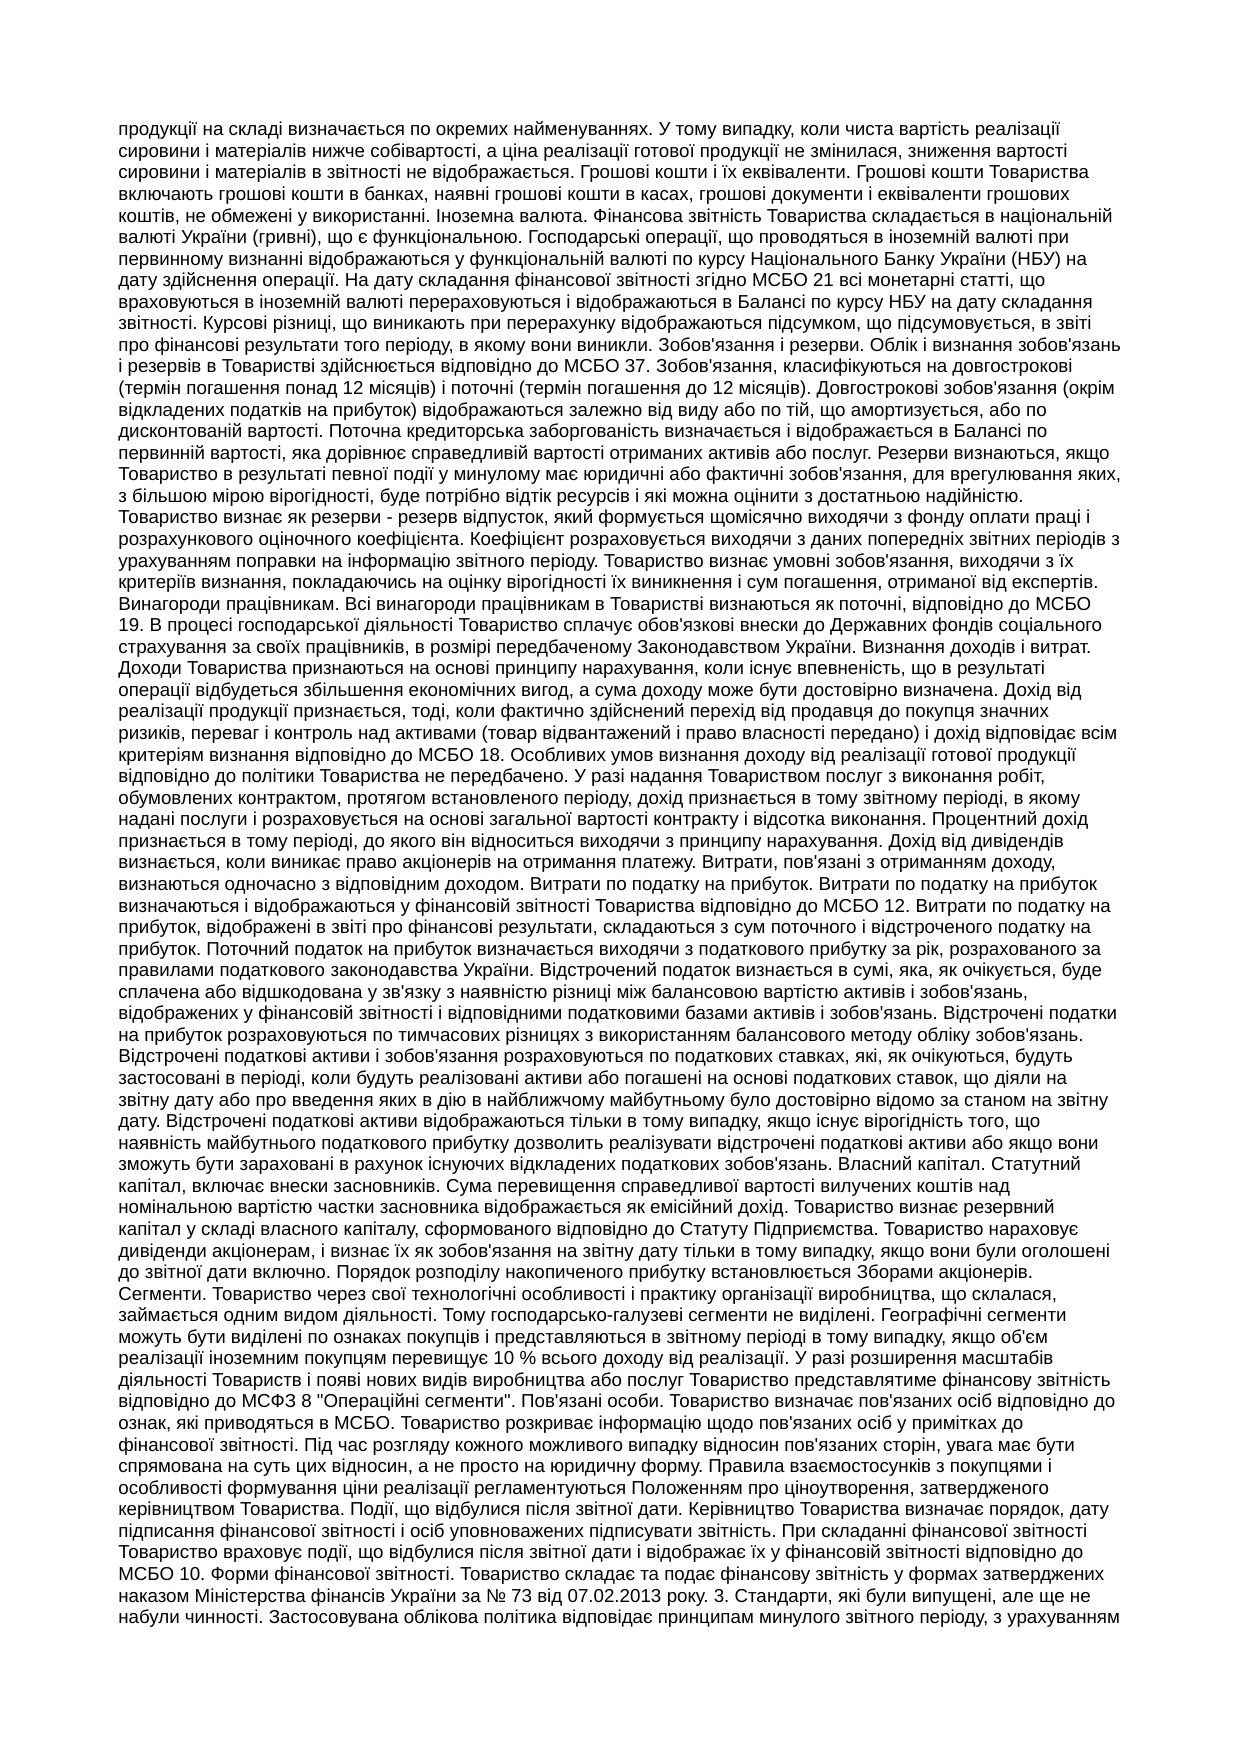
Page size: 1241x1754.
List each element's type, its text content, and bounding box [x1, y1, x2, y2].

table_header продукцiї на складi визначається по окремих найменуваннях. У тому випадку, коли чиста вартiсть реалiзацiї сировини i матерiалiв нижче собiвартостi, а цiна реалiзацiї готової продукцiї не змiнилася, зниження вартостi сировини i матерiалiв в звiтностi не вiдображається. Грошовi кошти i їх еквiваленти. Грошовi кошти Товариства включають грошовi кошти в банках, наявнi грошовi кошти в касах, грошовi документи i еквiваленти грошових коштiв, не обмеженi у використаннi. Iноземна валюта. Фiнансова звiтнiсть Товариства складається в нацiональнiй валютi України (гривнi), що є функцiональною. Господарськi операцiї, що проводяться в iноземнiй валютi при первинному визнаннi вiдображаються у функцiональнiй валютi по курсу Нацiонального Банку України (НБУ) на дату здiйснення операцiї. На дату складання фiнансової звiтностi згiдно МСБО 21 всi монетарнi статтi, що враховуються в iноземнiй валютi перераховуються i вiдображаються в Балансi по курсу НБУ на дату складання звiтностi. Курсовi рiзницi, що виникають при перерахунку вiдображаються пiдсумком, що пiдсумовується, в звiтi про фiнансовi результати того перiоду, в якому вони виникли. Зобов'язання i резерви. Облiк i визнання зобов'язань i резервiв в Товариствi здiйснюється вiдповiдно до МСБО 37. Зобов'язання, класифiкуються на довгостроковi (термiн погашення понад 12 мiсяцiв) i поточнi (термiн погашення до 12 мiсяцiв). Довгостроковi зобов'язання (окрiм вiдкладених податкiв на прибуток) вiдображаються залежно вiд виду або по тiй, що амортизується, або по дисконтованiй вартостi. Поточна кредиторська заборгованiсть визначається i вiдображається в Балансi по первиннiй вартостi, яка дорiвнює справедливiй вартостi отриманих активiв або послуг. Резерви визнаються, якщо Товариство в результатi певної подiї у минулому має юридичнi або фактичнi зобов'язання, для врегулювання яких, з бiльшою мiрою вiрогiдностi, буде потрiбно вiдтiк ресурсiв i якi можна оцiнити з достатньою надiйнiстю. Товариство визнає як резерви - резерв вiдпусток, який формується щомiсячно виходячи з фонду оплати працi i розрахункового оцiночного коефiцiєнта. Коефiцiєнт розраховується виходячи з даних попереднiх звiтних перiодiв з урахуванням поправки на iнформацiю звiтного перiоду. Товариство визнає умовнi зобов'язання, виходячи з їх критерiїв визнання, покладаючись на оцiнку вiрогiдностi їх виникнення i сум погашення, отриманої вiд експертiв. Винагороди працiвникам. Всi винагороди працiвникам в Товариствi визнаються як поточнi, вiдповiдно до МСБО 19. В процесi господарської дiяльностi Товариство сплачує обов'язковi внески до Державних фондiв соцiального страхування за своїх працiвникiв, в розмiрi передбаченому Законодавством України. Визнання доходiв i витрат. Доходи Товариства признаються на основi принципу нарахування, коли iснує впевненiсть, що в результатi операцiї вiдбудеться збiльшення економiчних вигод, а сума доходу може бути достовiрно визначена. Дохiд вiд реалiзацiї продукцiї признається, тодi, коли фактично здiйснений перехiд вiд продавця до покупця значних ризикiв, переваг i контроль над активами (товар вiдвантажений i право власностi передано) i дохiд вiдповiдає всiм критерiям визнання вiдповiдно до МСБО 18. Особливих умов визнання доходу вiд реалiзацiї готової продукцiї вiдповiдно до полiтики Товариства не передбачено. У разi надання Товариством послуг з виконання робiт, обумовлених контрактом, протягом встановленого перiоду, дохiд признається в тому звiтному перiодi, в якому наданi послуги i розраховується на основi загальної вартостi контракту i вiдсотка виконання. Процентний дохiд признається в тому перiодi, до якого вiн вiдноситься виходячи з принципу нарахування. Дохiд вiд дивiдендiв визнається, коли виникає право акцiонерiв на отримання платежу. Витрати, пов'язанi з отриманням доходу, визнаються одночасно з вiдповiдним доходом. Витрати по податку на прибуток. Витрати по податку на прибуток визначаються i вiдображаються у фiнансовiй звiтностi Товариства вiдповiдно до МСБО 12. Витрати по податку на прибуток, вiдображенi в звiтi про фiнансовi результати, складаються з сум поточного i вiдстроченого податку на прибуток. Поточний податок на прибуток визначається виходячи з податкового прибутку за рiк, розрахованого за правилами податкового законодавства України. Вiдстрочений податок визнається в сумi, яка, як очiкується, буде сплачена або вiдшкодована у зв'язку з наявнiстю рiзницi мiж балансовою вартiстю активiв i зобов'язань, вiдображених у фiнансовiй звiтностi i вiдповiдними податковими базами активiв i зобов'язань. Вiдстроченi податки на прибуток розраховуються по тимчасових рiзницях з використанням балансового методу облiку зобов'язань. Вiдстроченi податковi активи i зобов'язання розраховуються по податкових ставках, якi, як очiкуються, будуть застосованi в перiодi, коли будуть реалiзованi активи або погашенi на основi податкових ставок, що дiяли на звiтну дату або про введення яких в дiю в найближчому майбутньому було достовiрно вiдомо за станом на звiтну дату. Вiдстроченi податковi активи вiдображаються тiльки в тому випадку, якщо iснує вiрогiднiсть того, що наявнiсть майбутнього податкового прибутку дозволить реалiзувати вiдстроченi податковi активи або якщо вони зможуть бути зарахованi в рахунок iснуючих вiдкладених податкових зобов'язань. Власний капiтал. Статутний капiтал, включає внески засновникiв. Сума перевищення справедливої вартостi вилучених коштiв над номiнальною вартiстю частки засновника вiдображається як емiсiйний дохiд. Товариство визнає резервний капiтал у складi власного капiталу, сформованого вiдповiдно до Статуту Пiдприємства. Товариство нараховує дивiденди акцiонерам, i визнає їх як зобов'язання на звiтну дату тiльки в тому випадку, якщо вони були оголошенi до звiтної дати включно. Порядок розподiлу накопиченого прибутку встановлюється Зборами акцiонерiв. Сегменти. Товариство через свої технологiчнi особливостi i практику органiзацiї виробництва, що склалася, займається одним видом дiяльностi. Тому господарсько-галузевi сегменти не видiленi. Географiчнi сегменти можуть бути видiленi по ознаках покупцiв i представляються в звiтному перiодi в тому випадку, якщо об'єм реалiзацiї iноземним покупцям перевищує 10 % всього доходу вiд реалiзацiї. У разi розширення масштабiв дiяльностi Товариств i появi нових видiв виробництва або послуг Товариство представлятиме фiнансову звiтнiсть вiдповiдно до МСФЗ 8 "Операцiйнi сегменти". Пов'язанi особи. Товариство визначає пов'язаних осiб вiдповiдно до ознак, якi приводяться в МСБО. Товариство розкриває iнформацiю щодо пов'язаних осiб у примiтках до фiнансової звiтностi. Пiд час розгляду кожного можливого випадку вiдносин пов'язаних сторiн, увага має бути спрямована на суть цих вiдносин, а не просто на юридичну форму. Правила взаємостосункiв з покупцями i особливостi формування цiни реалiзацiї регламентуються Положенням про цiноутворення, затвердженого керiвництвом Товариства. Подiї, що вiдбулися пiсля звiтної дати. Керiвництво Товариства визначає порядок, дату пiдписання фiнансової звiтностi i осiб уповноважених пiдписувати звiтнiсть. При складаннi фiнансової звiтностi Товариство враховує подiї, що вiдбулися пiсля звiтної дати i вiдображає їх у фiнансовiй звiтностi вiдповiдно до МСБО 10. Форми фiнансової звiтностi. Товариство складає та подає фiнансову звiтнiсть у формах затверджених наказом Мiнiстерства фiнансiв України за № 73 вiд 07.02.2013 року. 3. Стандарти, якi були випущенi, але ще не набули чинностi. Застосовувана облiкова полiтика вiдповiдає принципам минулого звiтного перiоду, з урахуванням [118, 118, 1122, 1627]
